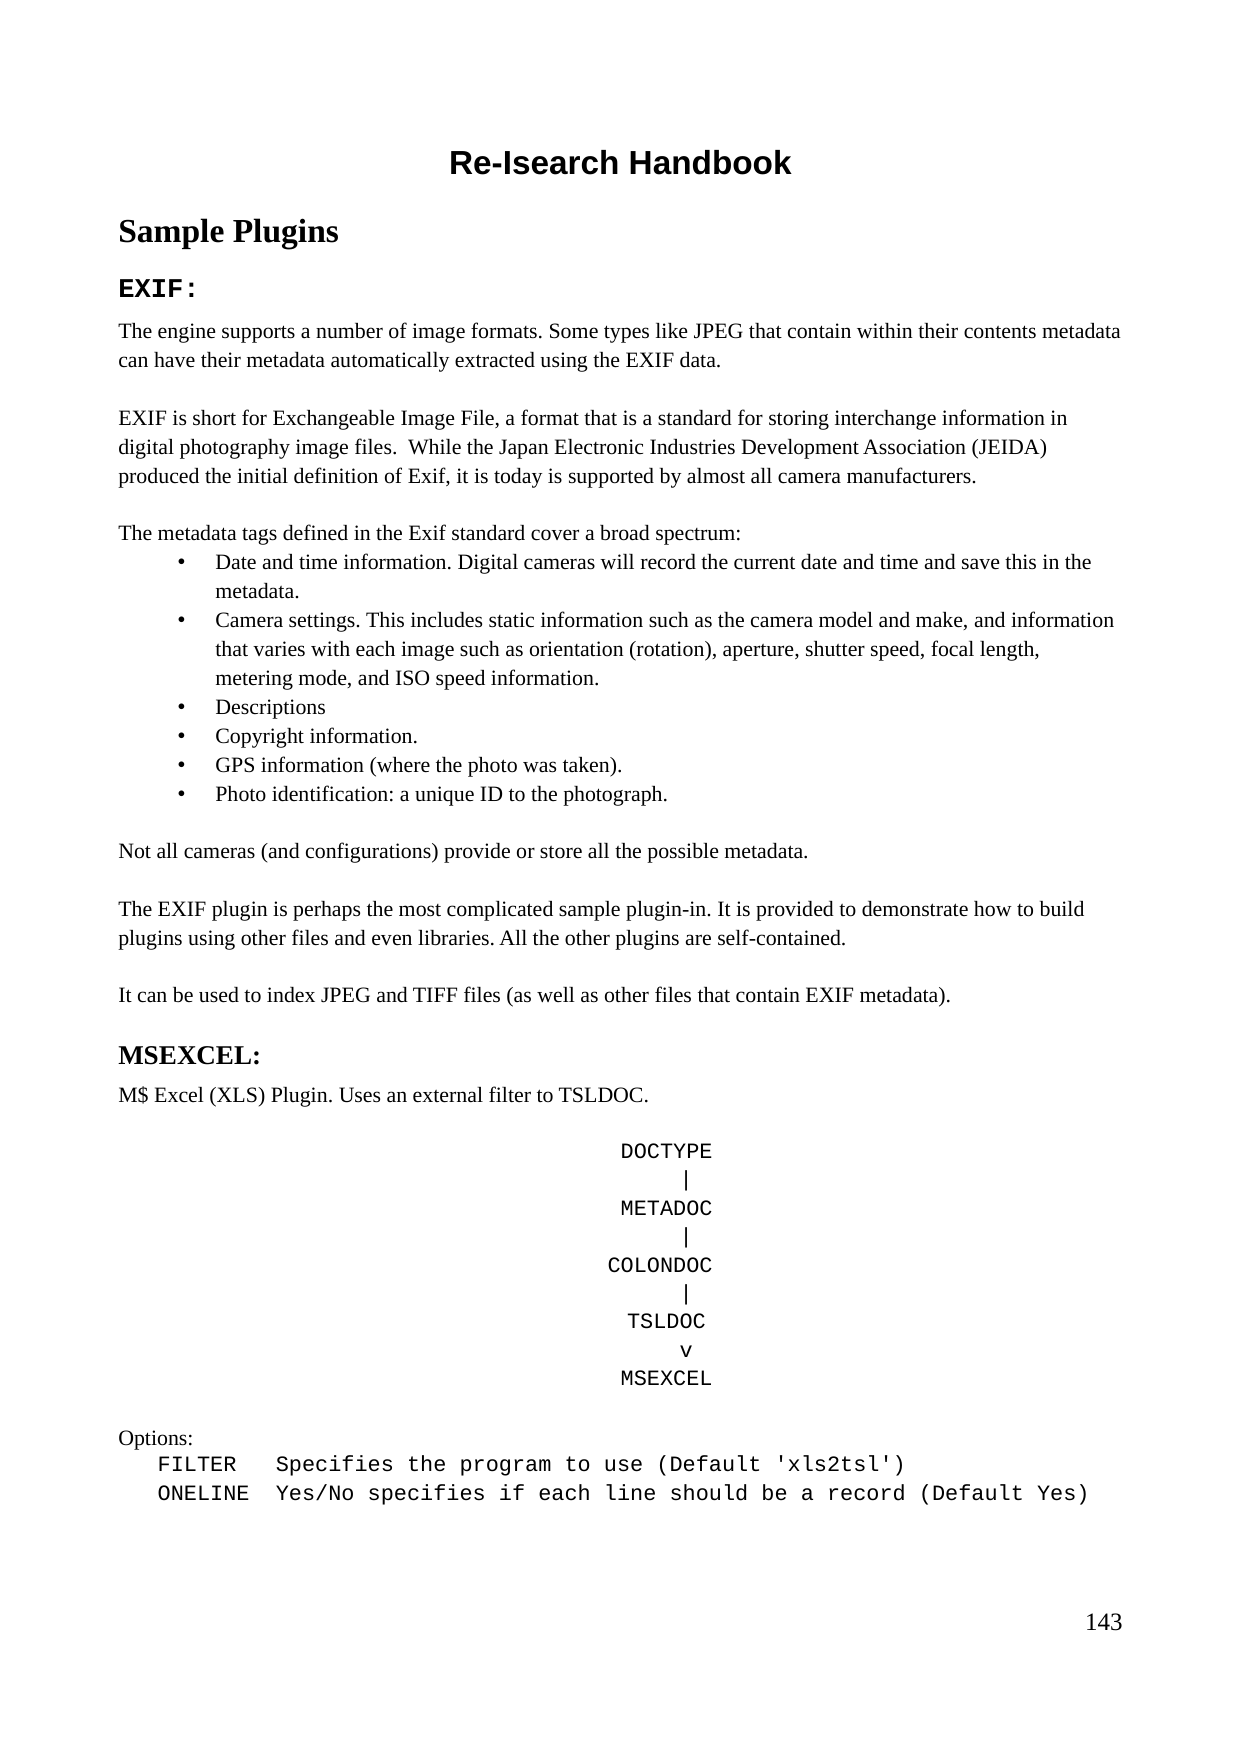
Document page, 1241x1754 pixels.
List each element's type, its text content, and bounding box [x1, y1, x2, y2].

text v [118, 1339, 1122, 1364]
list GPS information (where the photo was taken). [178, 752, 1122, 777]
text It can be used to index JPEG and TIFF files (as well as other files that contain EXIF metadata). [118, 982, 1122, 1008]
text Options: [118, 1424, 1122, 1450]
text METADOC [118, 1197, 1122, 1222]
text | [118, 1168, 1122, 1193]
text COLONDOC [118, 1254, 1122, 1278]
text ONELINE Yes/No specifies if each line should be a record (Default Yes) [118, 1482, 1122, 1507]
text FILTER Specifies the program to use (Default 'xls2tsl') [118, 1453, 1122, 1478]
text | [118, 1282, 1122, 1307]
subtitle Sample Plugins [118, 212, 1122, 250]
text MSEXCEL [118, 1367, 1122, 1392]
text DOCTYPE [118, 1140, 1122, 1165]
list Descriptions [178, 694, 1122, 719]
list Photo identification: a unique ID to the photograph. [178, 781, 1122, 806]
subtitle EXIF: [118, 275, 1122, 306]
text TSLDOC [118, 1311, 1122, 1335]
text EXIF is short for Exchangeable Image File, a format that is a standard for storing interchange information in digital photography image files. While the Japan Electronic Industries Development Association (JEIDA) produced the initial definition of Exif, it is today is supported by almost all camera manufacturers. [118, 405, 1122, 488]
text The metadata tags defined in the Exif standard cover a broad spectrum: [118, 520, 1122, 546]
subtitle MSEXCEL: [118, 1039, 1122, 1070]
text M$ Excel (XLS) Plugin. Uses an external filter to TSLDOC. [118, 1082, 1122, 1108]
text The engine supports a number of image formats. Some types like JPEG that contain within their contents metadata can have their metadata automatically extracted using the EXIF data. [118, 318, 1122, 373]
list Camera settings. This includes static information such as the camera model and make, and information that varies with each image such as orientation (rotation), aperture, shutter speed, focal length, metering mode, and ISO speed information. [178, 607, 1122, 690]
text Not all cameras (and configurations) provide or store all the possible metadata. [118, 838, 1122, 864]
list Copyright information. [178, 723, 1122, 748]
text | [118, 1225, 1122, 1250]
list Date and time information. Digital cameras will record the current date and time and save this in the metadata. [178, 549, 1122, 603]
text The EXIF plugin is perhaps the most complicated sample plugin-in. It is provided to demonstrate how to build plugins using other files and even libraries. All the other plugins are self-contained. [118, 896, 1122, 950]
